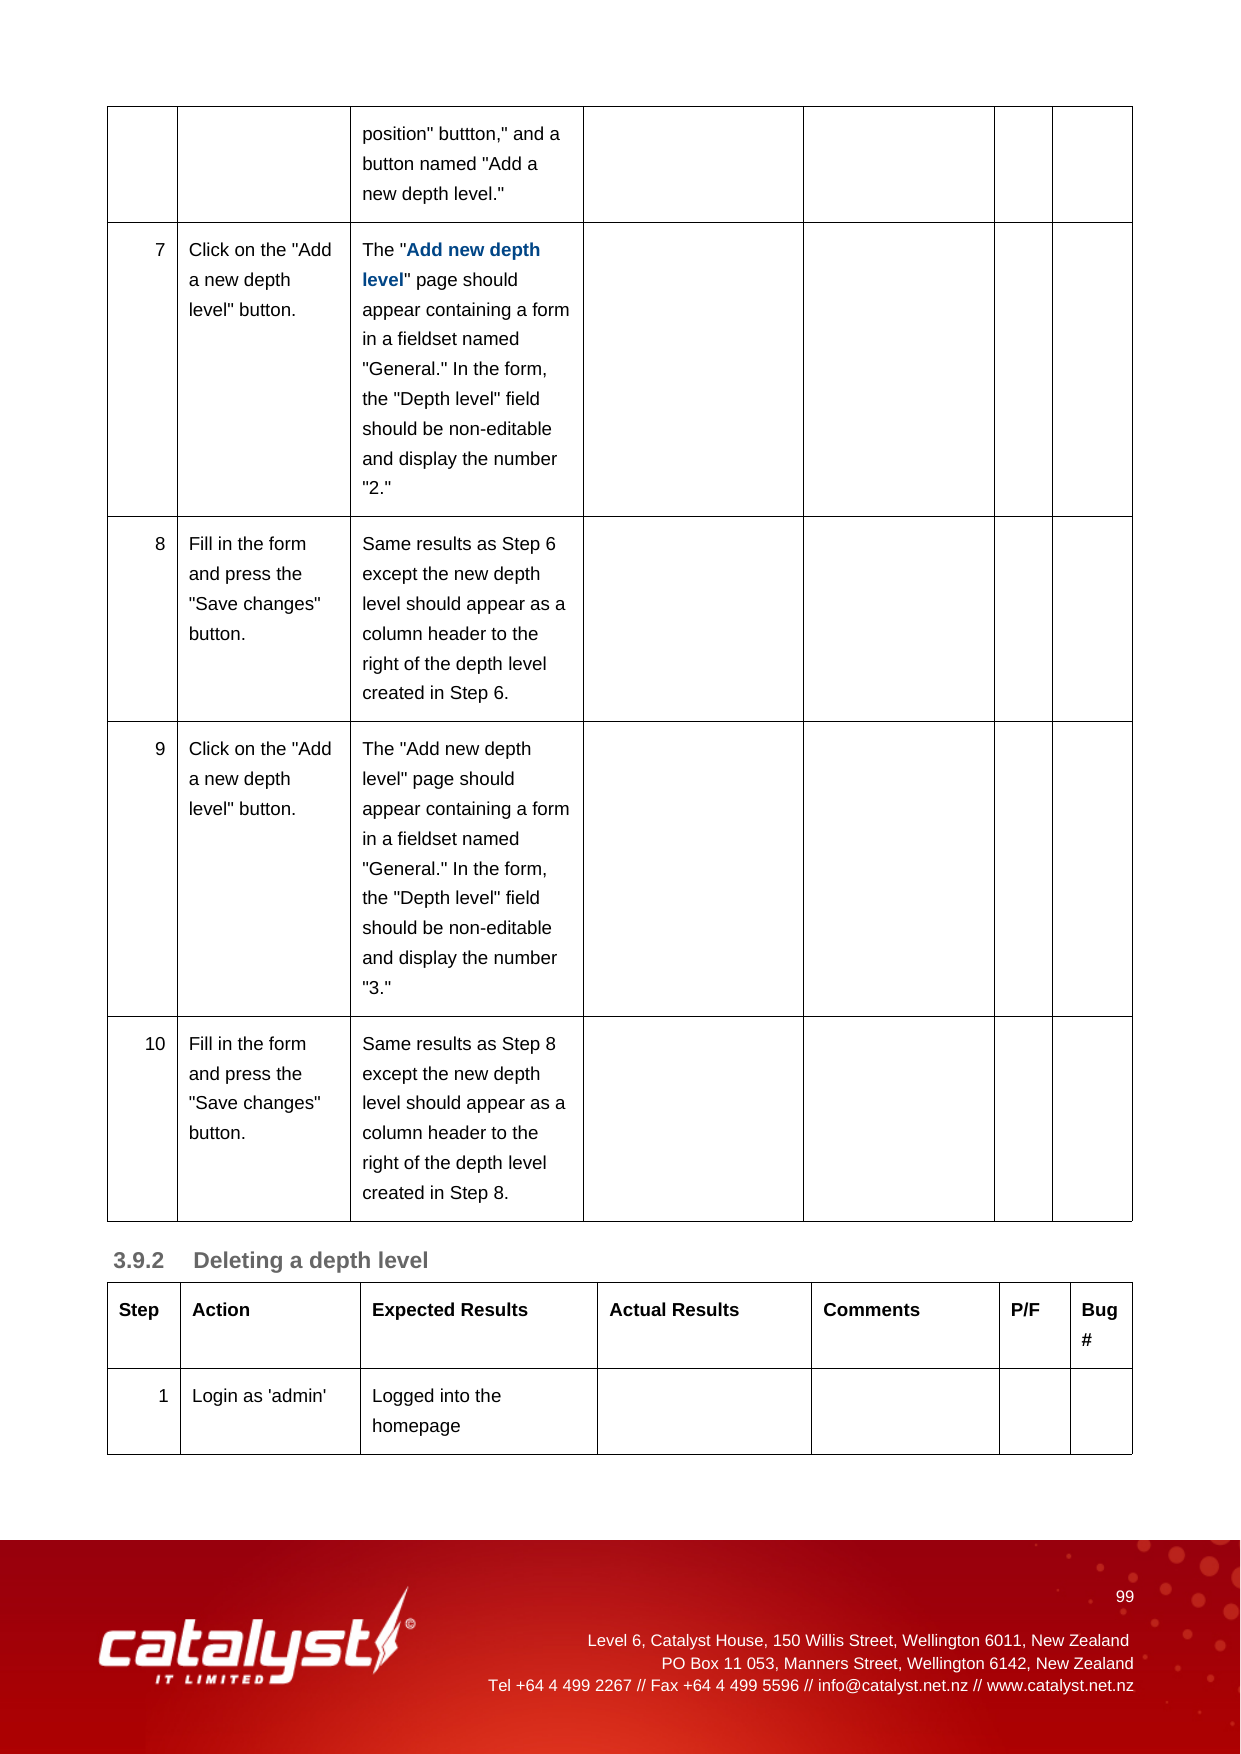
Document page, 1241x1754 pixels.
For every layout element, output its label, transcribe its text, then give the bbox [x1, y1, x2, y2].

table_cell [1053, 1017, 1132, 1221]
table_cell [812, 1369, 999, 1453]
table_cell [584, 722, 803, 1016]
table_cell 1 [108, 1369, 180, 1453]
table_cell [584, 223, 803, 516]
table_cell [1071, 1369, 1132, 1453]
table_cell position" buttton," and a button named "Add a new depth level." [351, 107, 583, 222]
table_cell 10 [108, 1017, 177, 1221]
table_cell [1053, 517, 1132, 721]
table_cell [804, 1017, 994, 1221]
table_cell [995, 107, 1052, 222]
table_cell Click on the "Add a new depth level" button. [178, 722, 350, 1016]
table_cell [804, 517, 994, 721]
table_cell Same results as Step 6 except the new depth level should appear as a column header to the right of the depth level created in Step 6. [351, 517, 583, 721]
table_cell Logged into the homepage [361, 1369, 597, 1453]
subtitle Deleting a depth level [107, 1247, 1103, 1273]
table_header P/F [1000, 1283, 1070, 1368]
table_cell [598, 1369, 811, 1453]
table_cell [995, 1017, 1052, 1221]
table_cell The "Add new depth level" page should appear containing a form in a fieldset named "General." In the form, the "Depth level" field should be non-editable and display the number "2." [351, 223, 583, 516]
table_header Action [181, 1283, 360, 1368]
table_cell [108, 107, 177, 222]
table_cell [1053, 223, 1132, 516]
table_cell [178, 107, 350, 222]
table_cell [995, 722, 1052, 1016]
table_cell [804, 722, 994, 1016]
picture [0, 1540, 1241, 1754]
table_cell [804, 107, 994, 222]
table_cell [995, 223, 1052, 516]
table_cell 9 [108, 722, 177, 1016]
table_cell [995, 517, 1052, 721]
table_cell 8 [108, 517, 177, 721]
table_cell [1053, 722, 1132, 1016]
table_cell Fill in the form and press the "Save changes" button. [178, 1017, 350, 1221]
table_header Comments [812, 1283, 999, 1368]
table_cell The "Add new depth level" page should appear containing a form in a fieldset named "General." In the form, the "Depth level" field should be non-editable and display the number "3." [351, 722, 583, 1016]
table_cell Click on the "Add a new depth level" button. [178, 223, 350, 516]
table_header Actual Results [598, 1283, 811, 1368]
table_cell [1000, 1369, 1070, 1453]
table_cell [584, 517, 803, 721]
table_cell 7 [108, 223, 177, 516]
table_cell [1053, 107, 1132, 222]
table_header Expected Results [361, 1283, 597, 1368]
table_header Bug # [1071, 1283, 1132, 1368]
table_cell Login as 'admin' [181, 1369, 360, 1453]
table_cell [804, 223, 994, 516]
table_cell [584, 107, 803, 222]
table_header Step [108, 1283, 180, 1368]
table_cell Fill in the form and press the "Save changes" button. [178, 517, 350, 721]
table_cell Same results as Step 8 except the new depth level should appear as a column header to the right of the depth level created in Step 8. [351, 1017, 583, 1221]
table_cell [584, 1017, 803, 1221]
